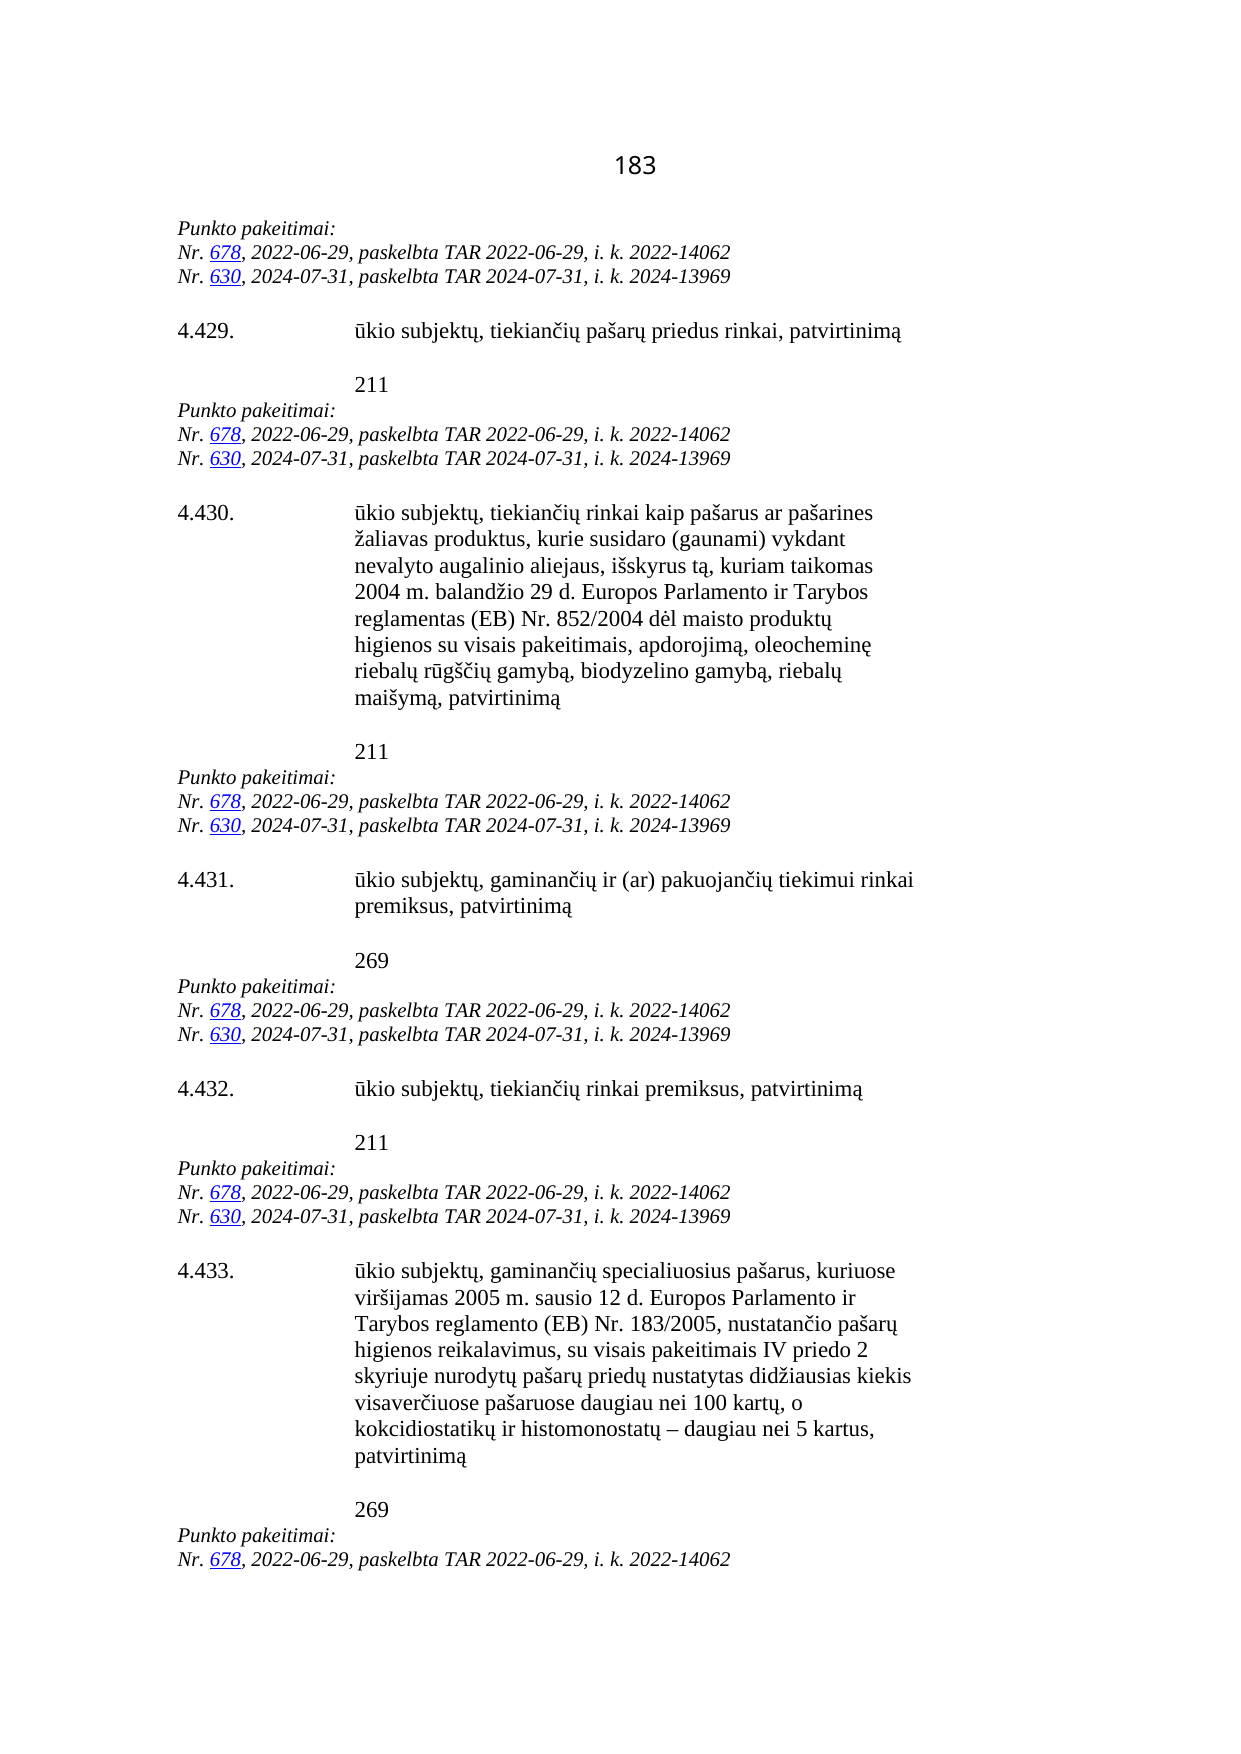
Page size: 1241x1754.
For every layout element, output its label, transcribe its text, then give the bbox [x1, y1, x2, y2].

text 4.432. ūkio subjektų, tiekiančių rinkai premiksus, patvirtinimą 211 [177, 1075, 915, 1156]
text Nr. 678, 2022-06-29, paskelbta TAR 2022-06-29, i. k. 2022-14062 [177, 789, 1092, 813]
text Nr. 678, 2022-06-29, paskelbta TAR 2022-06-29, i. k. 2022-14062 [177, 998, 1092, 1022]
text Nr. 678, 2022-06-29, paskelbta TAR 2022-06-29, i. k. 2022-14062 [177, 1180, 1092, 1204]
text Nr. 630, 2024-07-31, paskelbta TAR 2024-07-31, i. k. 2024-13969 [177, 446, 1092, 470]
text Nr. 630, 2024-07-31, paskelbta TAR 2024-07-31, i. k. 2024-13969 [177, 813, 1092, 837]
text Nr. 630, 2024-07-31, paskelbta TAR 2024-07-31, i. k. 2024-13969 [177, 1022, 1092, 1046]
text 4.433. ūkio subjektų, gaminančių specialiuosius pašarus, kuriuose viršijamas 2005 m. sausio 12 d. Europos Parlamento ir Tarybos reglamento (EB) Nr. 183/2005, nustatančio pašarų higienos reikalavimus, su visais pakeitimais IV priedo 2 skyriuje nurodytų pašarų priedų nustatytas didžiausias kiekis visaverčiuose pašaruose daugiau nei 100 kartų, o kokcidiostatikų ir histomonostatų – daugiau nei 5 kartus, patvirtinimą 269 [177, 1257, 915, 1523]
text Punkto pakeitimai: [177, 765, 1092, 789]
text Punkto pakeitimai: [177, 398, 1092, 422]
text Punkto pakeitimai: [177, 1156, 1092, 1180]
text Punkto pakeitimai: [177, 1523, 1092, 1547]
text 4.429. ūkio subjektų, tiekiančių pašarų priedus rinkai, patvirtinimą 211 [177, 317, 915, 398]
text Nr. 678, 2022-06-29, paskelbta TAR 2022-06-29, i. k. 2022-14062 [177, 422, 1092, 446]
text Punkto pakeitimai: [177, 974, 1092, 998]
text 4.430. ūkio subjektų, tiekiančių rinkai kaip pašarus ar pašarines žaliavas produktus, kurie susidaro (gaunami) vykdant nevalyto augalinio aliejaus, išskyrus tą, kuriam taikomas 2004 m. balandžio 29 d. Europos Parlamento ir Tarybos reglamentas (EB) Nr. 852/2004 dėl maisto produktų higienos su visais pakeitimais, apdorojimą, oleocheminę riebalų rūgščių gamybą, biodyzelino gamybą, riebalų maišymą, patvirtinimą 211 [177, 499, 915, 765]
text Nr. 630, 2024-07-31, paskelbta TAR 2024-07-31, i. k. 2024-13969 [177, 1204, 1092, 1228]
text 4.431. ūkio subjektų, gaminančių ir (ar) pakuojančių tiekimui rinkai premiksus, patvirtinimą 269 [177, 866, 915, 974]
text Nr. 630, 2024-07-31, paskelbta TAR 2024-07-31, i. k. 2024-13969 [177, 264, 1092, 288]
text Nr. 678, 2022-06-29, paskelbta TAR 2022-06-29, i. k. 2022-14062 [177, 1547, 1092, 1571]
text Nr. 678, 2022-06-29, paskelbta TAR 2022-06-29, i. k. 2022-14062 [177, 240, 1092, 264]
text Punkto pakeitimai: [177, 216, 1092, 240]
